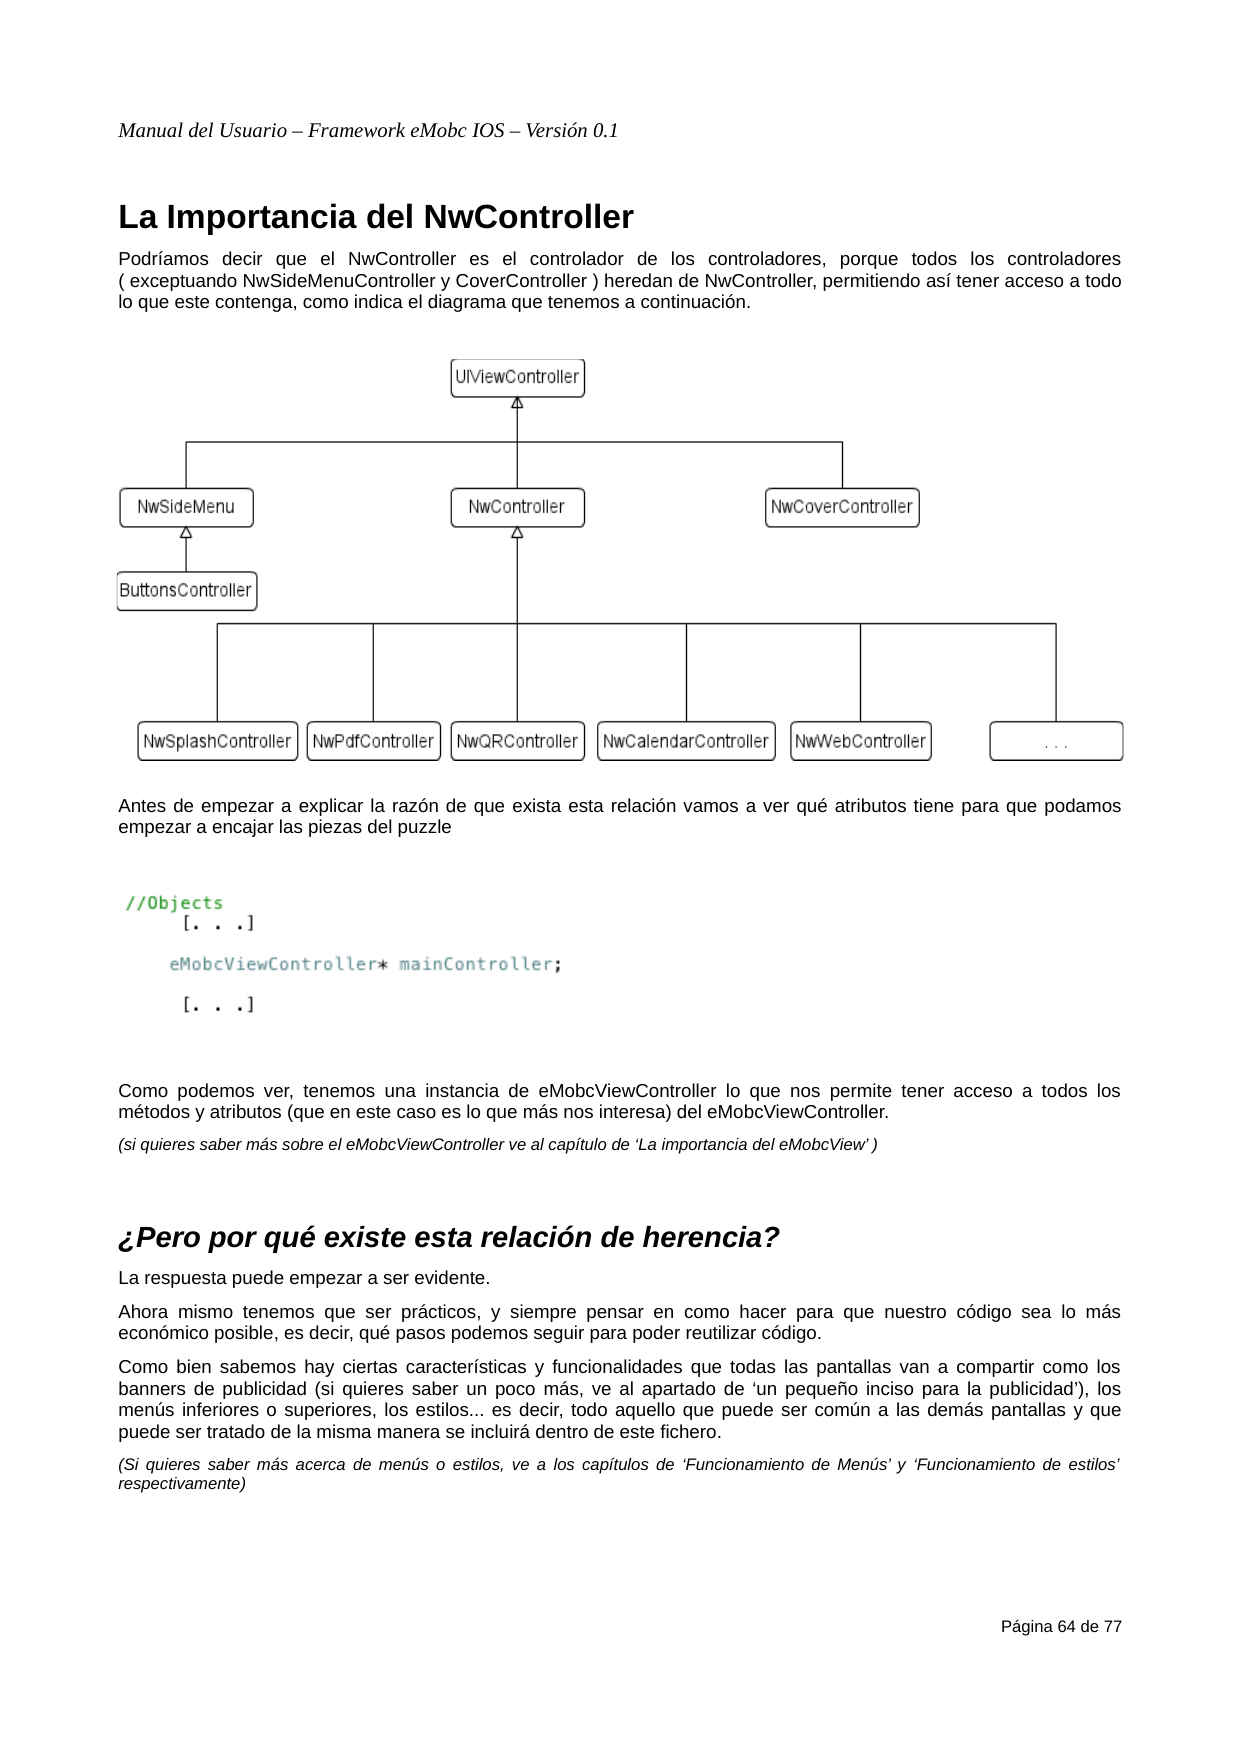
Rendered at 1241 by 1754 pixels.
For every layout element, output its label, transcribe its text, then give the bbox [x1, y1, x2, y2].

text La respuesta puede empezar a ser evidente. [118, 1266, 1122, 1288]
text Ahora mismo tenemos que ser prácticos, y siempre pensar en como hacer para que nuestro código sea lo más económico posible, es decir, qué pasos podemos seguir para poder reutilizar código. [118, 1301, 1122, 1344]
subtitle ¿Pero por qué existe esta relación de herencia? [118, 1220, 1122, 1254]
picture [118, 884, 594, 1033]
picture [116, 359, 1124, 761]
text Como podemos ver, tenemos una instancia de eMobcViewController lo que nos permite tener acceso a todos los métodos y atributos (que en este caso es lo que más nos interesa) del eMobcViewController. [118, 1079, 1122, 1122]
text Antes de empezar a explicar la razón de que exista esta relación vamos a ver qué atributos tiene para que podamos empezar a encajar las piezas del puzzle [118, 795, 1122, 838]
subtitle La Importancia del NwController [118, 197, 1122, 235]
text Como bien sabemos hay ciertas características y funcionalidades que todas las pantallas van a compartir como los banners de publicidad (si quieres saber un poco más, ve al apartado de ‘un pequeño inciso para la publicidad’), los menús inferiores o superiores, los estilos... es decir, todo aquello que puede ser común a las demás pantallas y que puede ser tratado de la misma manera se incluirá dentro de este fichero. [118, 1356, 1122, 1442]
text Podríamos decir que el NwController es el controlador de los controladores, porque todos los controladores ( exceptuando NwSideMenuController y CoverController ) heredan de NwController, permitiendo así tener acceso a todo lo que este contenga, como indica el diagrama que tenemos a continuación. [118, 248, 1122, 312]
text (Si quieres saber más acerca de menús o estilos, ve a los capítulos de ‘Funcionamiento de Menús’ y ‘Funcionamiento de estilos’ respectivamente) [118, 1455, 1122, 1493]
text (si quieres saber más sobre el eMobcViewController ve al capítulo de ‘La importancia del eMobcView’ ) [118, 1135, 1122, 1154]
